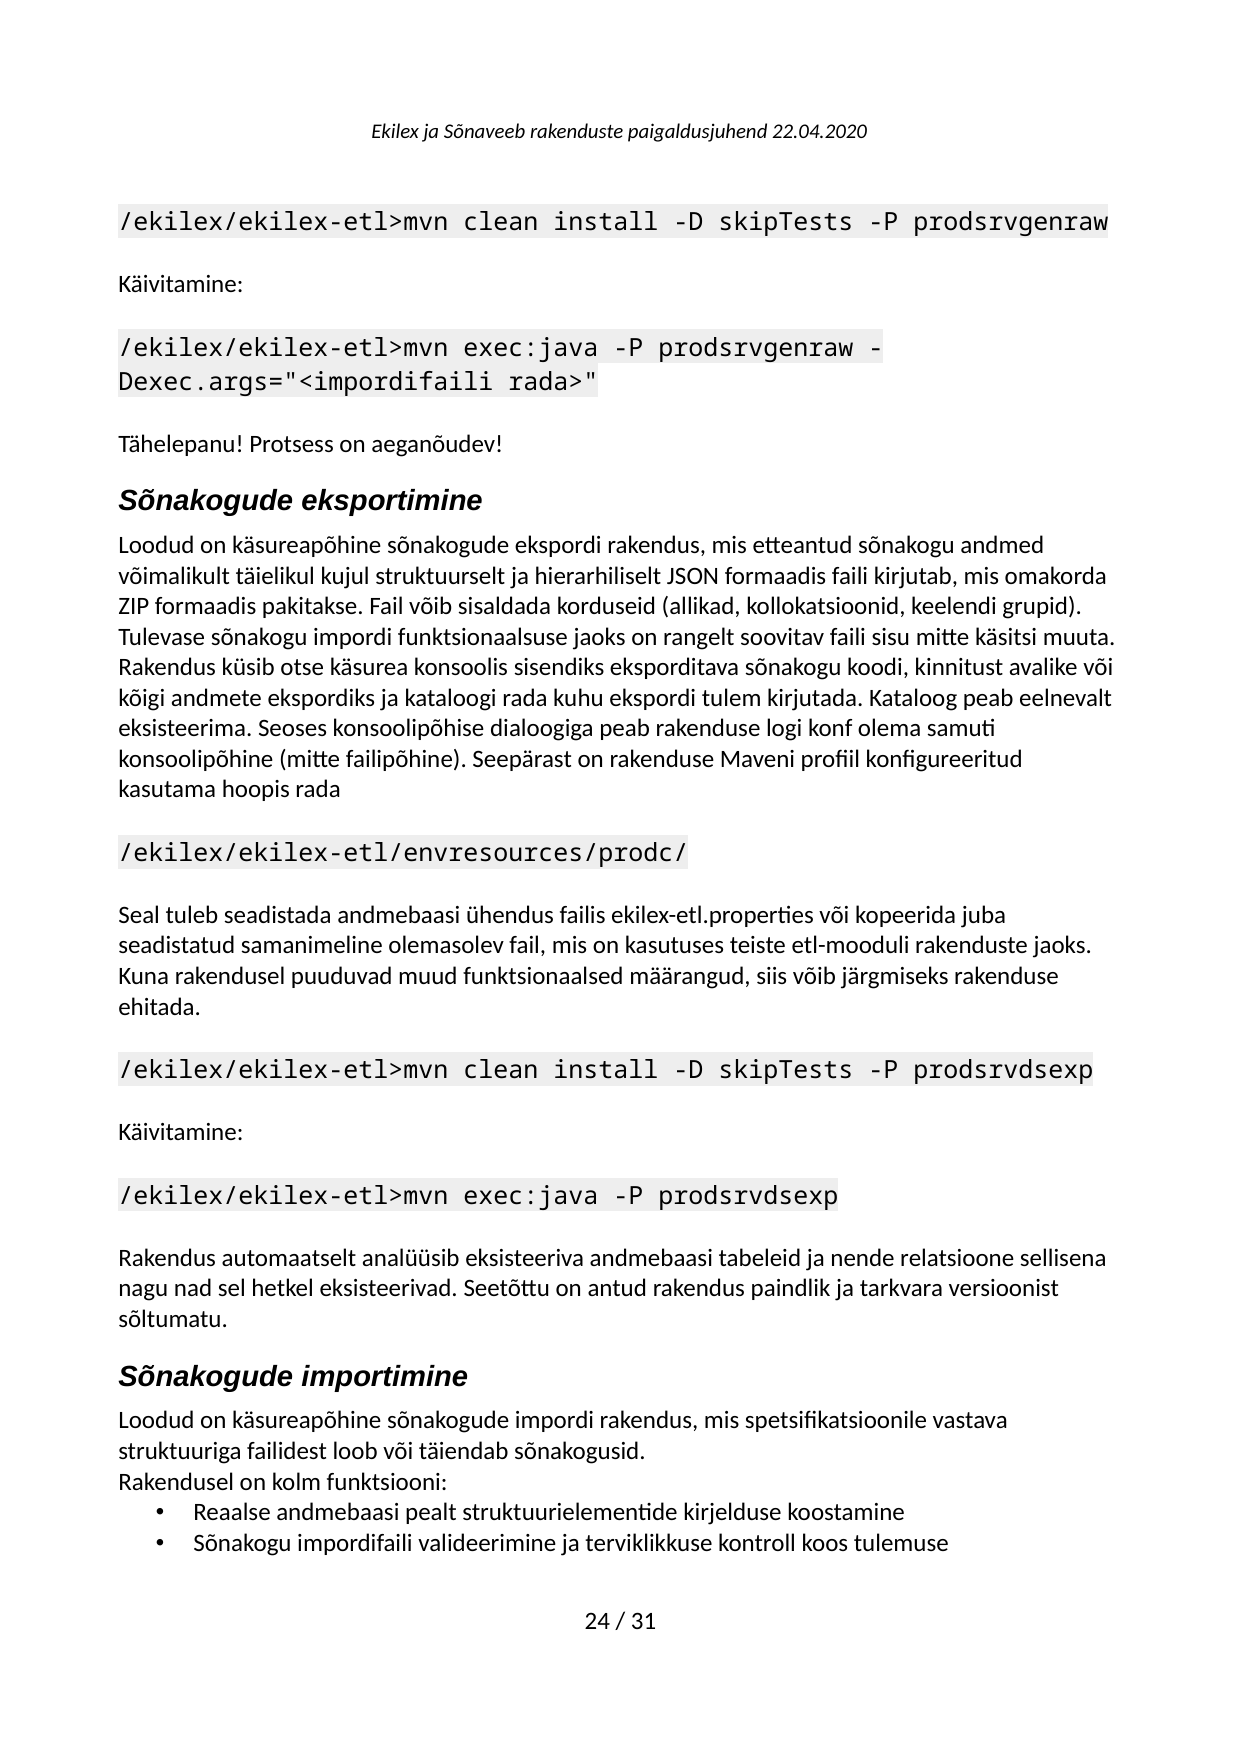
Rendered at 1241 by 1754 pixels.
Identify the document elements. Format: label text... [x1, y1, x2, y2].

text /ekilex/ekilex-etl/envresources/prodc/ [118, 834, 1122, 869]
text Seal tuleb seadistada andmebaasi ühendus failis ekilex-etl.properties või kopeerida juba seadistatud samanimeline olemasolev fail, mis on kasutuses teiste etl-mooduli rakenduste jaoks. [118, 899, 1122, 960]
list Reaalse andmebaasi pealt struktuurielementide kirjelduse koostamine [156, 1496, 1122, 1527]
text Rakendus küsib otse käsurea konsoolis sisendiks eksporditava sõnakogu koodi, kinnitust avalike või kõigi andmete ekspordiks ja kataloogi rada kuhu ekspordi tulem kirjutada. Kataloog peab eelnevalt eksisteerima. Seoses konsoolipõhise dialoogiga peab rakenduse logi konf olema samuti konsoolipõhine (mitte failipõhine). Seepärast on rakenduse Maveni profiil konfigureeritud kasutama hoopis rada [118, 651, 1122, 804]
text /ekilex/ekilex-etl>mvn exec:java -P prodsrvgenraw -Dexec.args="<impordifaili rada>" [118, 329, 1122, 397]
subtitle Sõnakogude eksportimine [118, 483, 1122, 517]
text Kuna rakendusel puuduvad muud funktsionaalsed määrangud, siis võib järgmiseks rakenduse ehitada. [118, 960, 1122, 1021]
subtitle Sõnakogude importimine [118, 1358, 1122, 1392]
text Loodud on käsureapõhine sõnakogude ekspordi rakendus, mis etteantud sõnakogu andmed võimalikult täielikul kujul struktuurselt ja hierarhiliselt JSON formaadis faili kirjutab, mis omakorda ZIP formaadis pakitakse. Fail võib sisaldada korduseid (allikad, kollokatsioonid, keelendi grupid). Tulevase sõnakogu impordi funktsionaalsuse jaoks on rangelt soovitav faili sisu mitte käsitsi muuta. [118, 529, 1122, 651]
text /ekilex/ekilex-etl>mvn clean install -D skipTests -P prodsrvdsexp [118, 1052, 1122, 1086]
text /ekilex/ekilex-etl>mvn clean install -D skipTests -P prodsrvgenraw [118, 203, 1122, 238]
text Käivitamine: [118, 1116, 1122, 1147]
text Rakendus automaatselt analüüsib eksisteeriva andmebaasi tabeleid ja nende relatsioone sellisena nagu nad sel hetkel eksisteerivad. Seetõttu on antud rakendus paindlik ja tarkvara versioonist sõltumatu. [118, 1242, 1122, 1333]
list Sõnakogu impordifaili valideerimine ja terviklikkuse kontroll koos tulemuse [156, 1527, 1122, 1557]
text Tähelepanu! Protsess on aeganõudev! [118, 428, 1122, 458]
text Loodud on käsureapõhine sõnakogude impordi rakendus, mis spetsifikatsioonile vastava struktuuriga failidest loob või täiendab sõnakogusid. [118, 1404, 1122, 1466]
text /ekilex/ekilex-etl>mvn exec:java -P prodsrvdsexp [118, 1177, 1122, 1211]
text Rakendusel on kolm funktsiooni: [118, 1466, 1122, 1496]
text Käivitamine: [118, 268, 1122, 299]
